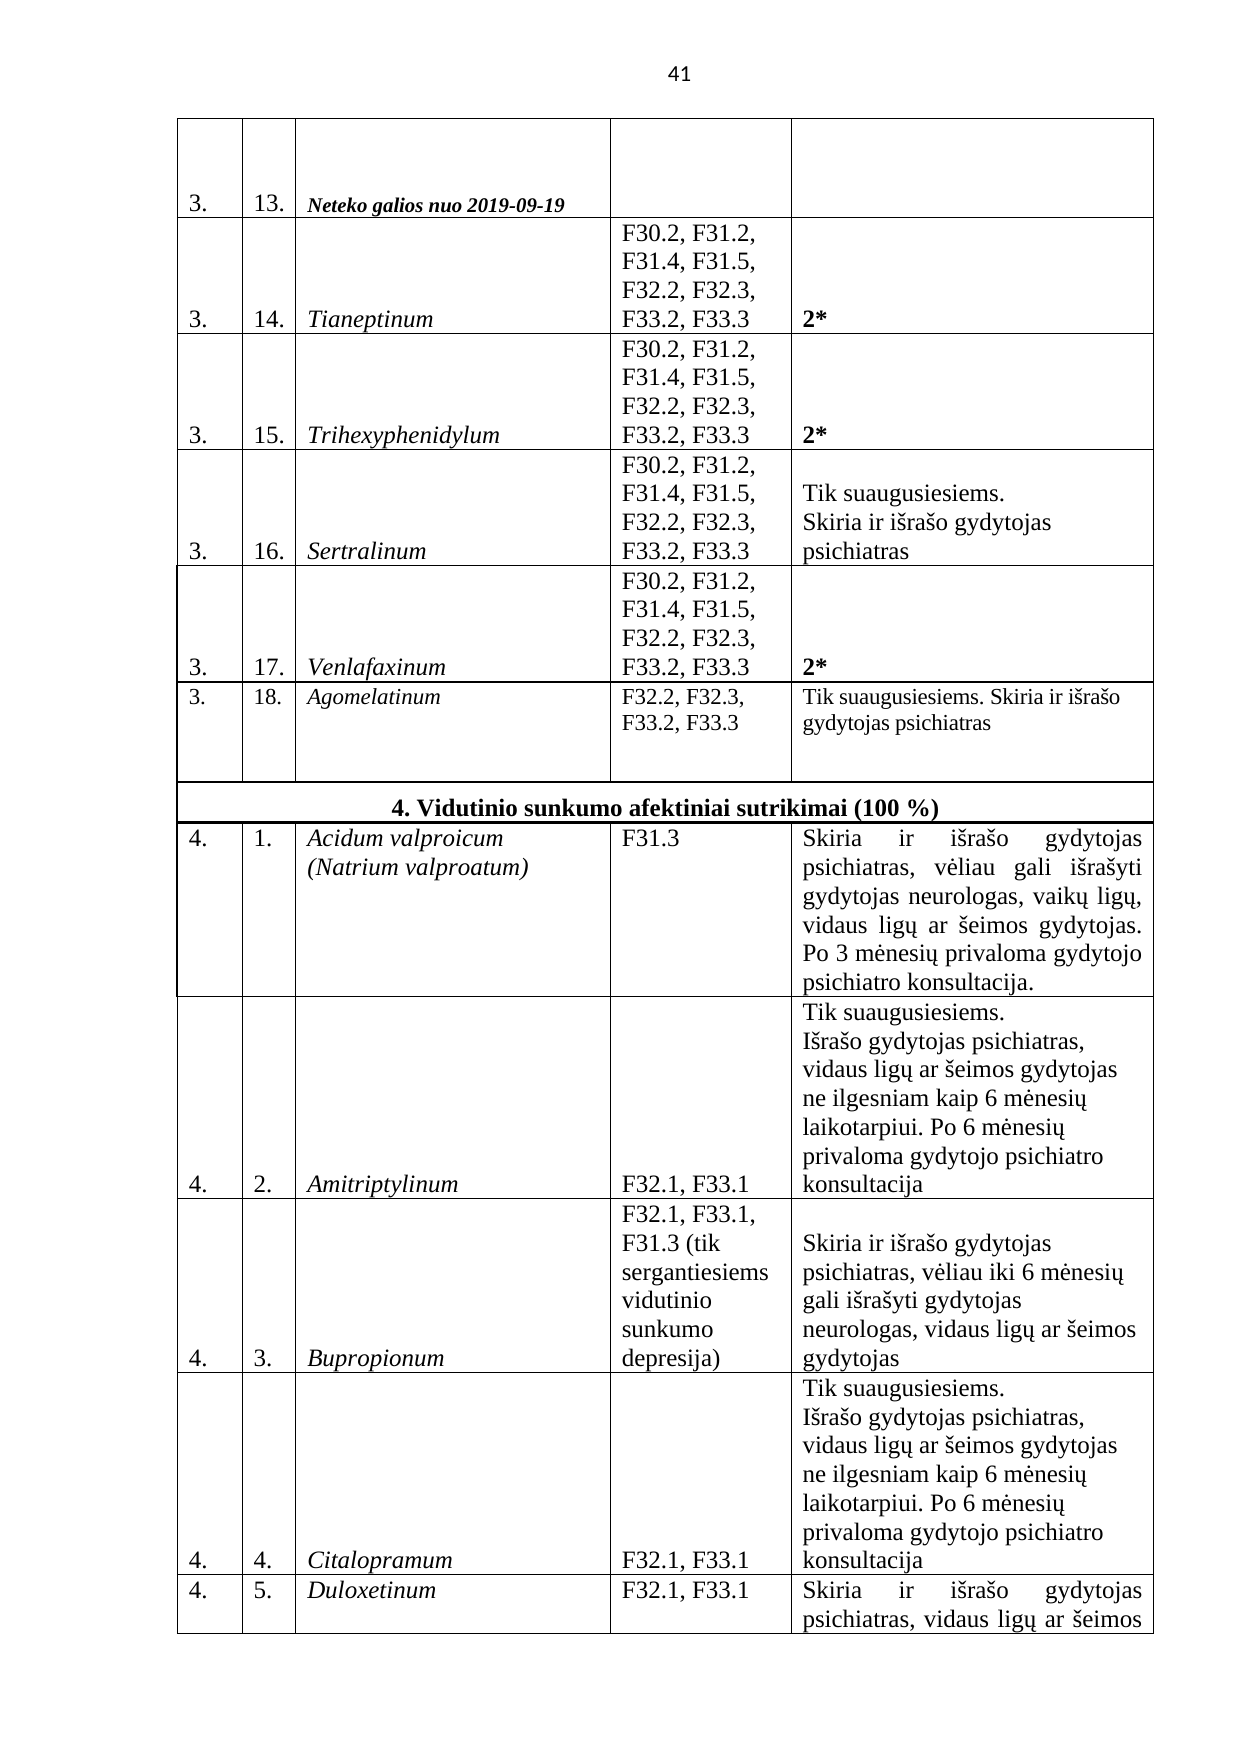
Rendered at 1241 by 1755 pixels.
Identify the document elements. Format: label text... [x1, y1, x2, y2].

table_cell 15. [243, 334, 295, 449]
table_cell Acidum valproicum (Natrium valproatum) [296, 824, 610, 996]
table_cell Tik suaugusiesiems. Išrašo gydytojas psichiatras, vidaus ligų ar šeimos gydytojas ne ilgesniam kaip 6 mėnesių laikotarpiui. Po 6 mėnesių privaloma gydytojo psichiatro konsultacija [792, 997, 1153, 1198]
table_cell 1. [243, 824, 295, 996]
table_cell 2* [792, 566, 1153, 681]
table_cell 2* [792, 218, 1153, 333]
table_cell Duloxetinum [296, 1575, 610, 1633]
table_cell 2* [792, 334, 1153, 449]
table_cell 4. Vidutinio sunkumo afektiniai sutrikimai (100 %) [178, 783, 1153, 821]
table_cell F32.1, F33.1 [611, 1373, 791, 1574]
table_cell Skiria ir išrašo gydytojas psichiatras, vėliau gali išrašyti gydytojas neurologas, vaikų ligų, vidaus ligų ar šeimos gydytojas. Po 3 mėnesių privaloma gydytojo psichiatro konsultacija. [792, 824, 1153, 996]
table_cell 3. [178, 334, 242, 449]
table_cell F32.1, F33.1 [611, 1575, 791, 1633]
table_cell Amitriptylinum [296, 997, 610, 1198]
table_cell Citalopramum [296, 1373, 610, 1574]
table_cell 4. [243, 1373, 295, 1574]
table_cell [792, 119, 1153, 217]
table_cell Skiria ir išrašo gydytojas psichiatras, vėliau iki 6 mėnesių gali išrašyti gydytojas neurologas, vidaus ligų ar šeimos gydytojas [792, 1199, 1153, 1372]
table_cell 16. [243, 450, 295, 565]
table_cell F32.1, F33.1 [611, 997, 791, 1198]
table_cell 2. [243, 997, 295, 1198]
table_cell 4. [178, 997, 242, 1198]
table_cell 14. [243, 218, 295, 333]
table_cell Bupropionum [296, 1199, 610, 1372]
table_cell F30.2, F31.2, F31.4, F31.5, F32.2, F32.3, F33.2, F33.3 [611, 218, 791, 333]
table_cell Skiria ir išrašo gydytojas psichiatras, vidaus ligų ar šeimos [792, 1575, 1153, 1633]
table_cell 4. [178, 1575, 242, 1633]
table_cell 4. [178, 824, 242, 996]
table_cell 3. [178, 119, 242, 217]
table_cell 5. [243, 1575, 295, 1633]
table_cell F30.2, F31.2, F31.4, F31.5, F32.2, F32.3, F33.2, F33.3 [611, 566, 791, 681]
table_cell Neteko galios nuo 2019-09-19 [296, 119, 610, 217]
table_cell 13. [243, 119, 295, 217]
table_cell Tik suaugusiesiems. Išrašo gydytojas psichiatras, vidaus ligų ar šeimos gydytojas ne ilgesniam kaip 6 mėnesių laikotarpiui. Po 6 mėnesių privaloma gydytojo psichiatro konsultacija [792, 1373, 1153, 1574]
table_cell 4. [178, 1199, 242, 1372]
table_cell F30.2, F31.2, F31.4, F31.5, F32.2, F32.3, F33.2, F33.3 [611, 334, 791, 449]
table_cell 3. [178, 218, 242, 333]
table_cell F32.2, F32.3, F33.2, F33.3 [611, 683, 791, 781]
table_cell [611, 119, 791, 217]
table_cell Trihexyphenidylum [296, 334, 610, 449]
table_cell 3. [178, 683, 242, 781]
table_cell Sertralinum [296, 450, 610, 565]
table_cell F30.2, F31.2, F31.4, F31.5, F32.2, F32.3, F33.2, F33.3 [611, 450, 791, 565]
table_cell F31.3 [611, 824, 791, 996]
table_cell 3. [178, 450, 242, 565]
table_cell Agomelatinum [296, 683, 610, 781]
table_cell F32.1, F33.1, F31.3 (tik sergantiesiems vidutinio sunkumo depresija) [611, 1199, 791, 1372]
table_cell Tik suaugusiesiems. Skiria ir išrašo gydytojas psichiatras [792, 450, 1153, 565]
table_cell Venlafaxinum [296, 566, 610, 681]
table_cell 4. [178, 1373, 242, 1574]
table_cell Tik suaugusiesiems. Skiria ir išrašo gydytojas psichiatras [792, 683, 1153, 781]
table_cell 3. [178, 566, 242, 681]
table_cell Tianeptinum [296, 218, 610, 333]
table_cell 17. [243, 566, 295, 681]
table_cell 18. [243, 683, 295, 781]
table_cell 3. [243, 1199, 295, 1372]
